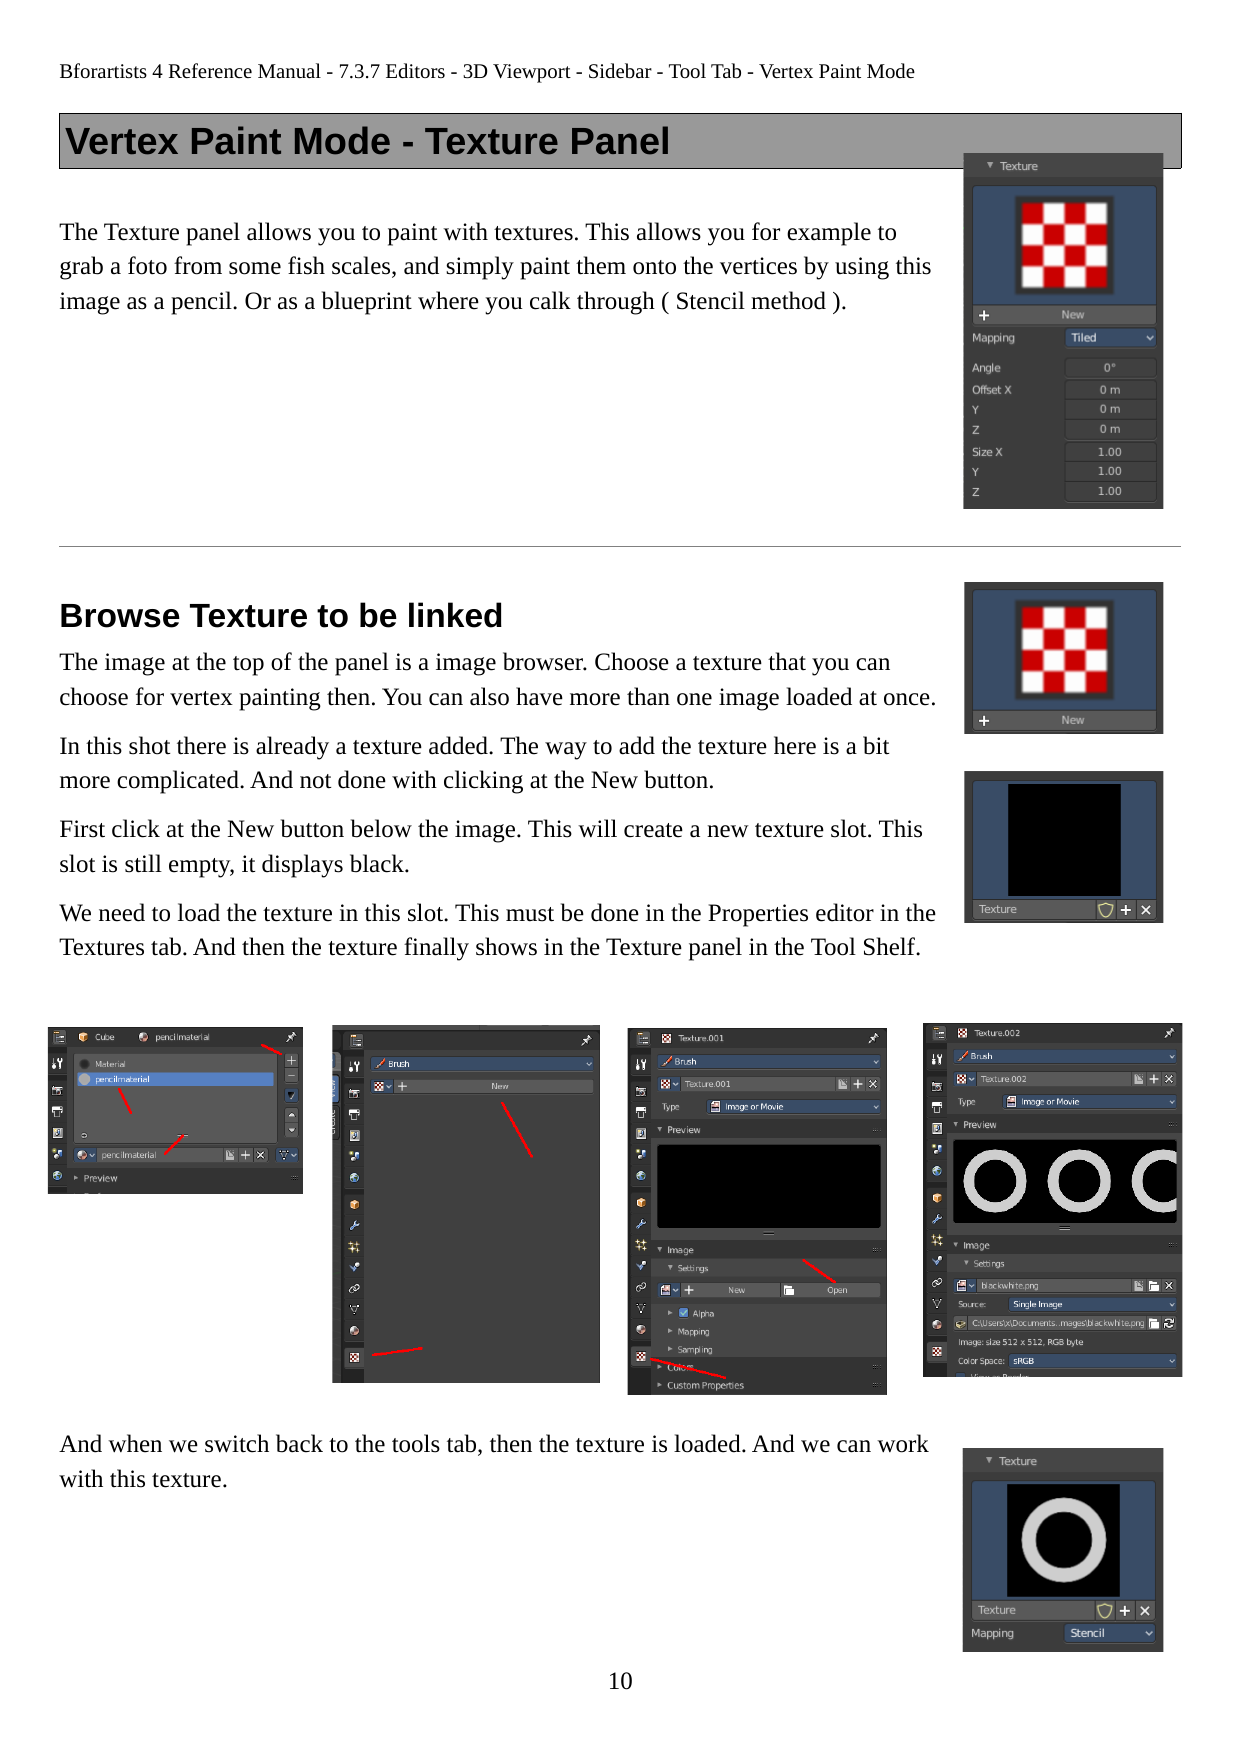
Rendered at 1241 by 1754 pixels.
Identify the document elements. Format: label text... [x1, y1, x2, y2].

text First click at the New button below the image. This will create a new texture slot. This slot is still empty, it displays black. [59, 814, 964, 878]
picture [627, 1028, 887, 1395]
picture [964, 771, 1164, 923]
picture [332, 1025, 600, 1383]
picture [963, 153, 1164, 509]
picture [923, 1023, 1183, 1377]
text In this shot there is already a texture added. The way to add the texture here is a bit more complicated. And not done with clicking at the New button. [59, 731, 1181, 794]
picture [962, 1448, 1164, 1652]
text The image at the top of the panel is a image browser. Choose a texture that you can choose for vertex painting then. You can also have more than one image loaded at once. [59, 647, 964, 711]
subtitle Browse Texture to be linked [59, 596, 964, 635]
text And when we switch back to the tools tab, then the texture is loaded. And we can work with this texture. [59, 1429, 1181, 1493]
picture [964, 582, 1164, 734]
text We need to load the texture in this slot. This must be done in the Properties editor in the Textures tab. And then the texture finally shows in the Texture panel in the Tool Shelf. [59, 898, 1181, 961]
subtitle [1164, 596, 1181, 635]
text The Texture panel allows you to paint with textures. This allows you for example to grab a foto from some fish scales, and simply paint them onto the vertices by using this image as a pencil. Or as a blueprint where you calk through ( Stencil method ). [59, 217, 963, 315]
table_header Vertex Paint Mode - Texture Panel [60, 114, 1181, 168]
picture [47, 1027, 303, 1194]
